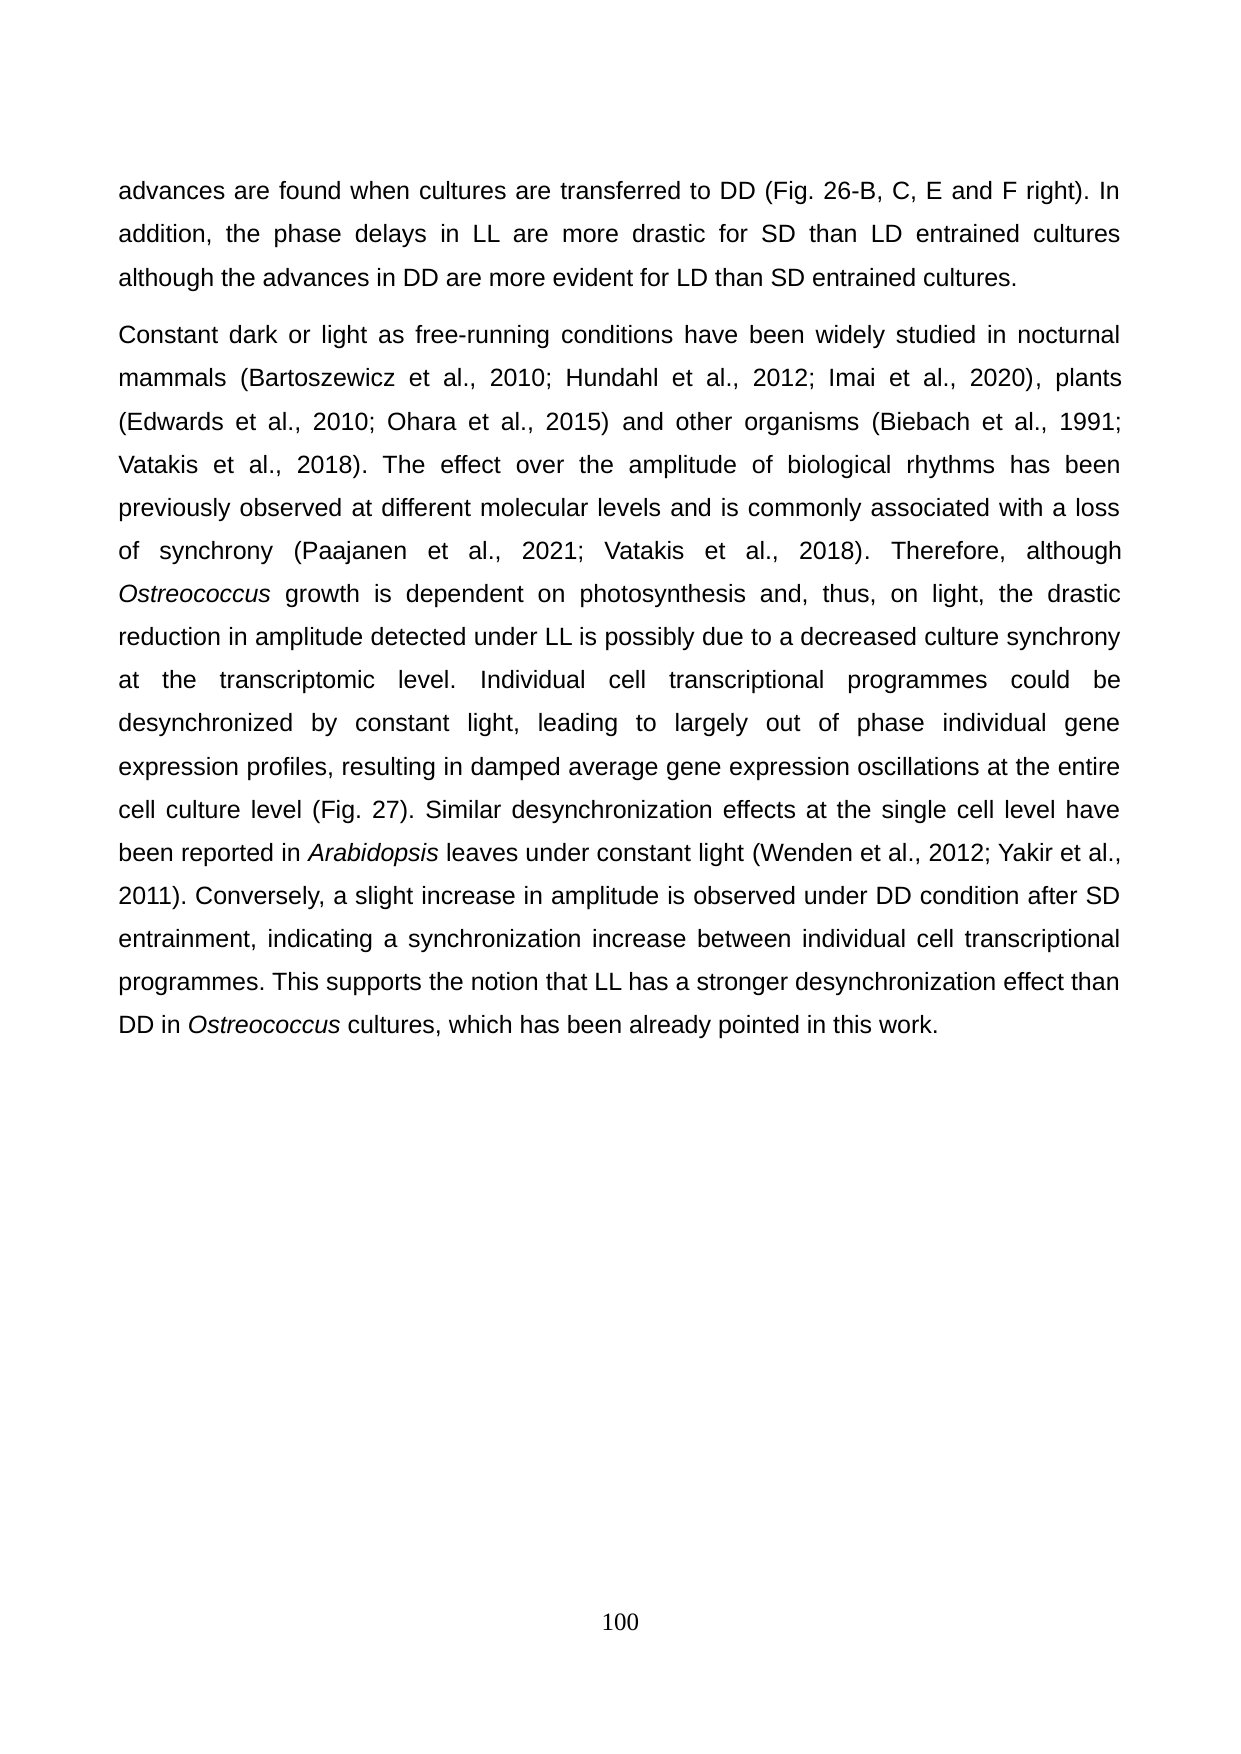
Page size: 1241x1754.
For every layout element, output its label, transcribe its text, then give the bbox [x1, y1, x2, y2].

text Constant dark or light as free-running conditions have been widely studied in nocturnal mammals (Bartoszewicz et al., 2010; Hundahl et al., 2012; Imai et al., 2020)⁠, plants (Edwards et al., 2010; Ohara et al., 2015)⁠ and other organisms (Biebach et al., 1991; Vatakis et al., 2018)⁠. The effect over the amplitude of biological rhythms has been previously observed at different molecular levels and is commonly associated with a loss of synchrony (Paajanen et al., 2021; Vatakis et al., 2018)⁠. Therefore, although Ostreococcus growth is dependent on photosynthesis and, thus, on light, the drastic reduction in amplitude detected under LL is possibly due to a decreased culture synchrony at the transcriptomic level. Individual cell transcriptional programmes could be desynchronized by constant light, leading to largely out of phase individual gene expression profiles, resulting in damped average gene expression oscillations at the entire cell culture level (Fig. 27). Similar desynchronization effects at the single cell level have been reported in Arabidopsis leaves under constant light (Wenden et al., 2012; Yakir et al., 2011)⁠. Conversely, a slight increase in amplitude is observed under DD condition after SD entrainment, indicating a synchronization increase between individual cell transcriptional programmes. This supports the notion that LL has a stronger desynchronization effect than DD in Ostreococcus cultures, which has been already pointed in this work. [118, 320, 1122, 1039]
text advances are found when cultures are transferred to DD (Fig. 26-B, C, E and F right). In addition, the phase delays in LL are more drastic for SD than LD entrained cultures although the advances in DD are more evident for LD than SD entrained cultures. [118, 176, 1122, 291]
